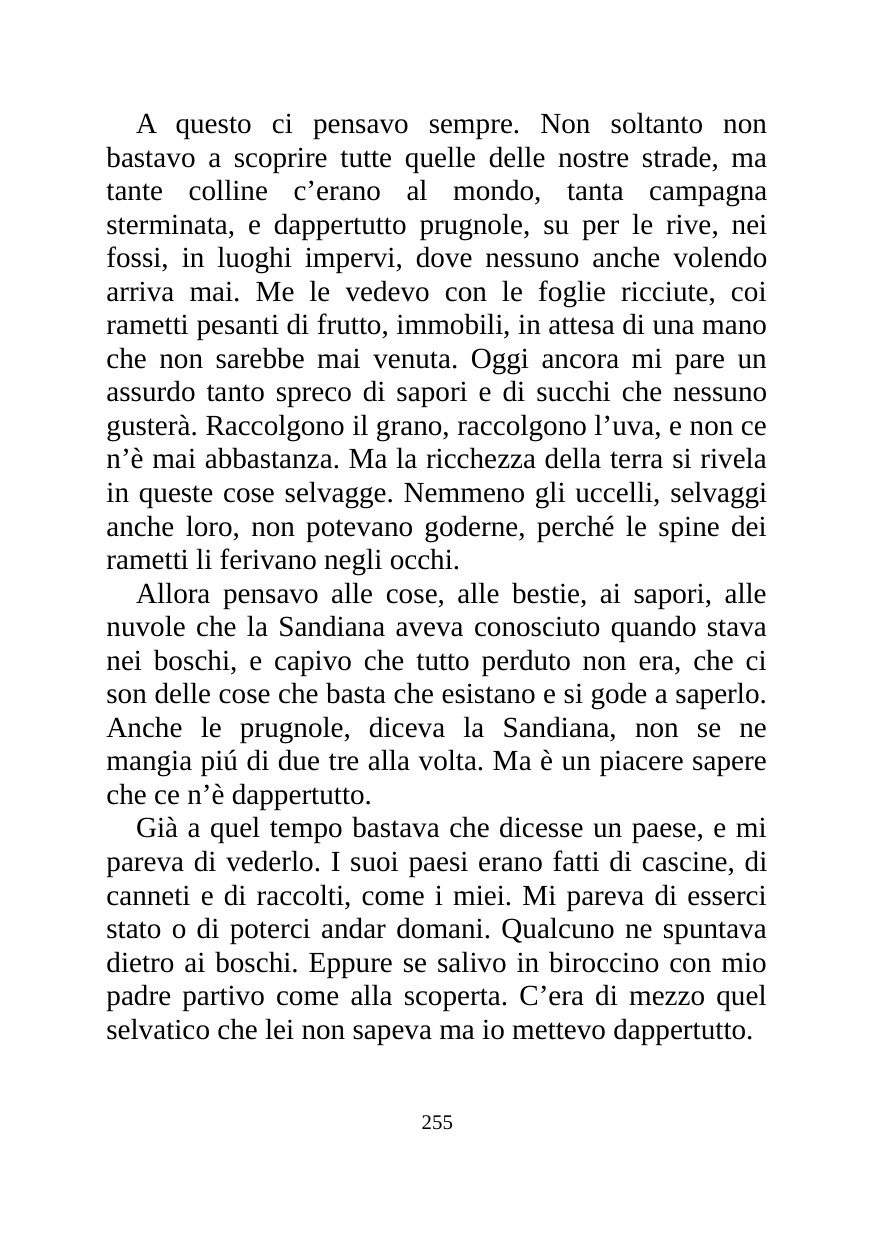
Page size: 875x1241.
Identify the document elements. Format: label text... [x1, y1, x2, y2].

text A questo ci pensavo sempre. Non soltanto non bastavo a scoprire tutte quelle delle nostre strade, ma tante colline c’erano al mondo, tanta campagna sterminata, e dappertutto prugnole, su per le rive, nei fossi, in luoghi impervi, dove nessuno anche volendo arriva mai. Me le vedevo con le foglie ricciute, coi rametti pesanti di frutto, immobili, in attesa di una mano che non sarebbe mai venuta. Oggi ancora mi pare un assurdo tanto spreco di sapori e di succhi che nessuno gusterà. Raccolgono il grano, raccolgono l’uva, e non ce n’è mai abbastanza. Ma la ricchezza della terra si rivela in queste cose selvagge. Nemmeno gli uccelli, selvaggi anche loro, non potevano goderne, perché le spine dei rametti li ferivano negli occhi. [106, 106, 768, 576]
text Già a quel tempo bastava che dicesse un paese, e mi pareva di vederlo. I suoi paesi erano fatti di cascine, di canneti e di raccolti, come i miei. Mi pareva di esserci stato o di poterci andar domani. Qualcuno ne spuntava dietro ai boschi. Eppure se salivo in biroccino con mio padre partivo come alla scoperta. C’era di mezzo quel selvatico che lei non sapeva ma io mettevo dappertutto. [106, 811, 768, 1045]
text Allora pensavo alle cose, alle bestie, ai sapori, alle nuvole che la Sandiana aveva conosciuto quando stava nei boschi, e capivo che tutto perduto non era, che ci son delle cose che basta che esistano e si gode a saperlo. Anche le prugnole, diceva la Sandiana, non se ne mangia piú di due tre alla volta. Ma è un piacere sapere che ce n’è dappertutto. [106, 576, 768, 811]
